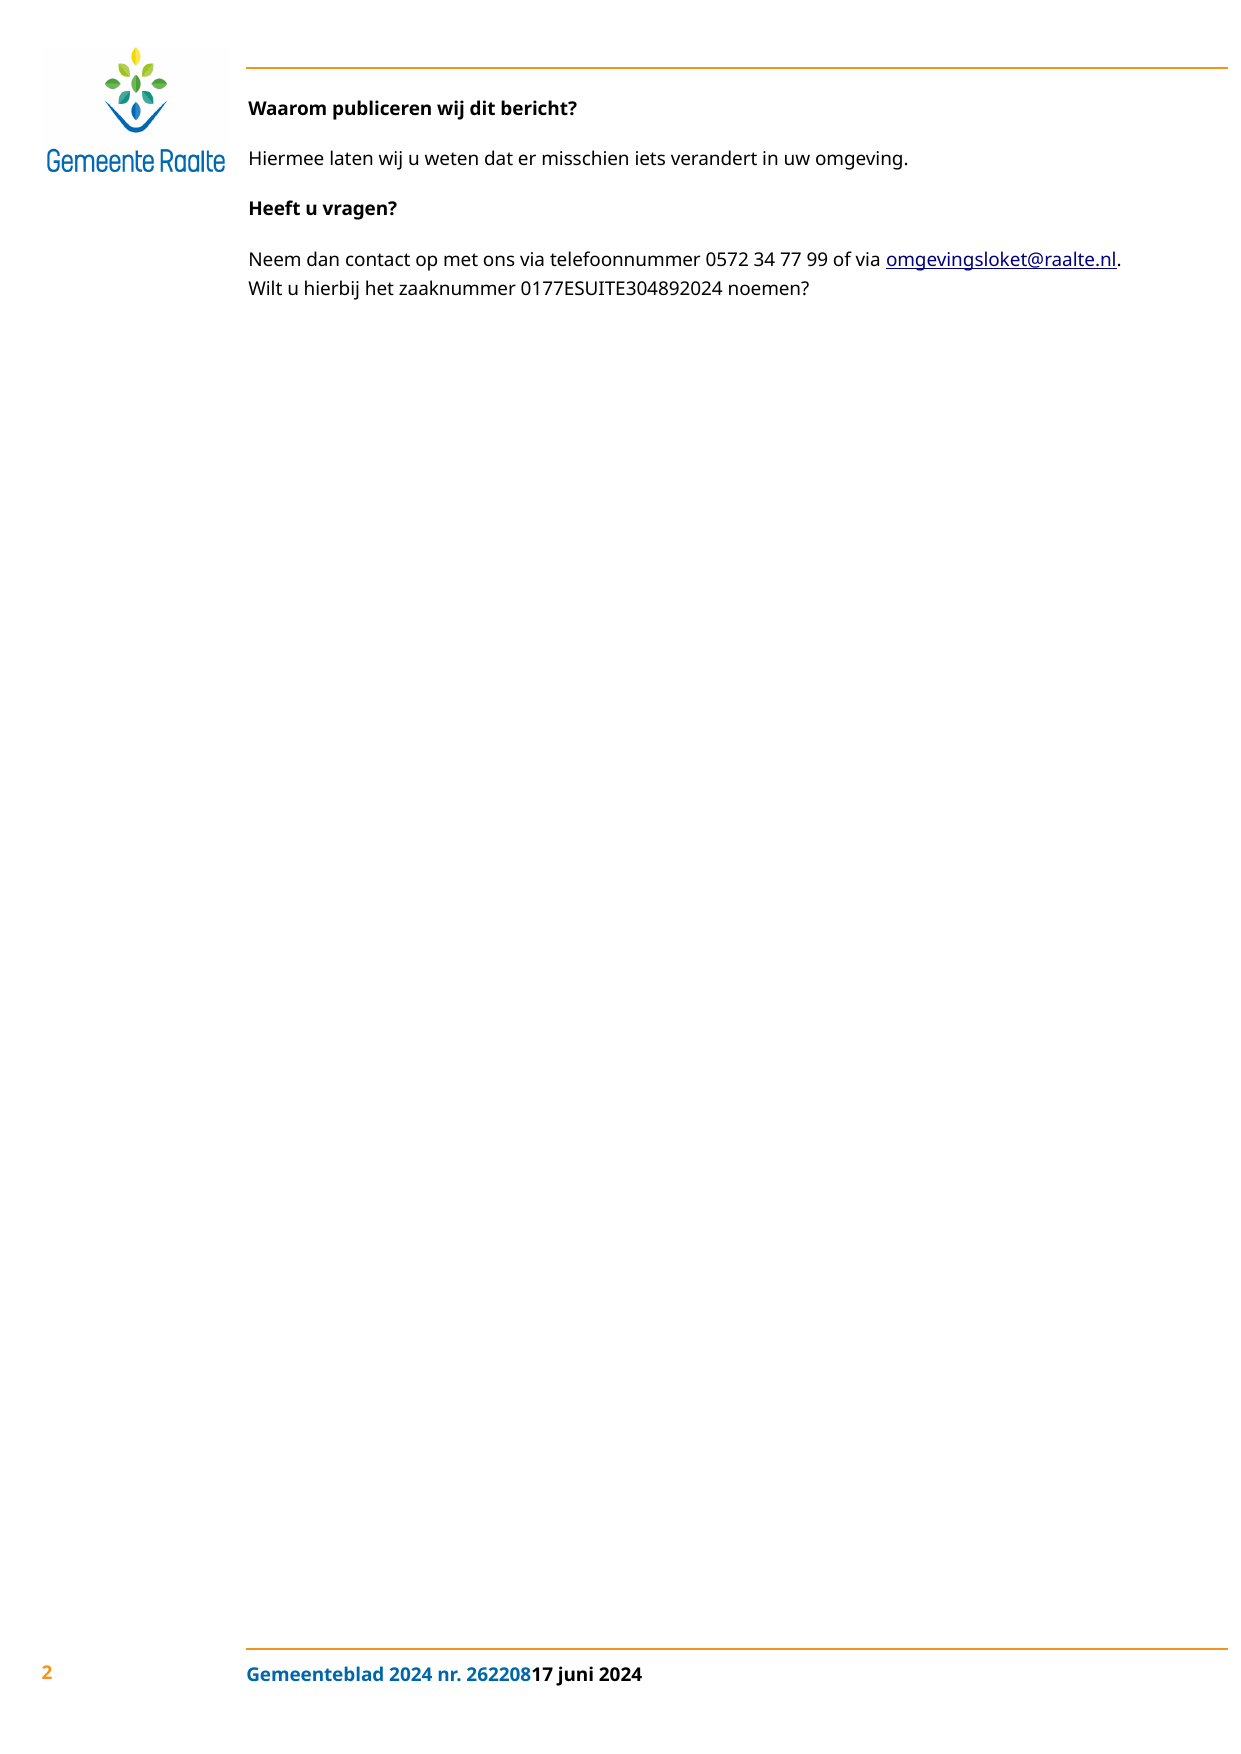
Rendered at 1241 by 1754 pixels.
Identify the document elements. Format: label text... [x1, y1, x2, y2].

text Heeft u vragen? [248, 196, 1152, 221]
picture [41, 47, 231, 172]
text Waarom publiceren wij dit bericht? [248, 95, 1152, 121]
text Hiermee laten wij u weten dat er misschien iets verandert in uw omgeving. [248, 145, 1152, 171]
text Neem dan contact op met ons via telefoonnummer 0572 34 77 99 of via omgevingsloket@raalte.nl. Wilt u hierbij het zaaknummer 0177ESUITE304892024 noemen? [248, 246, 1152, 301]
